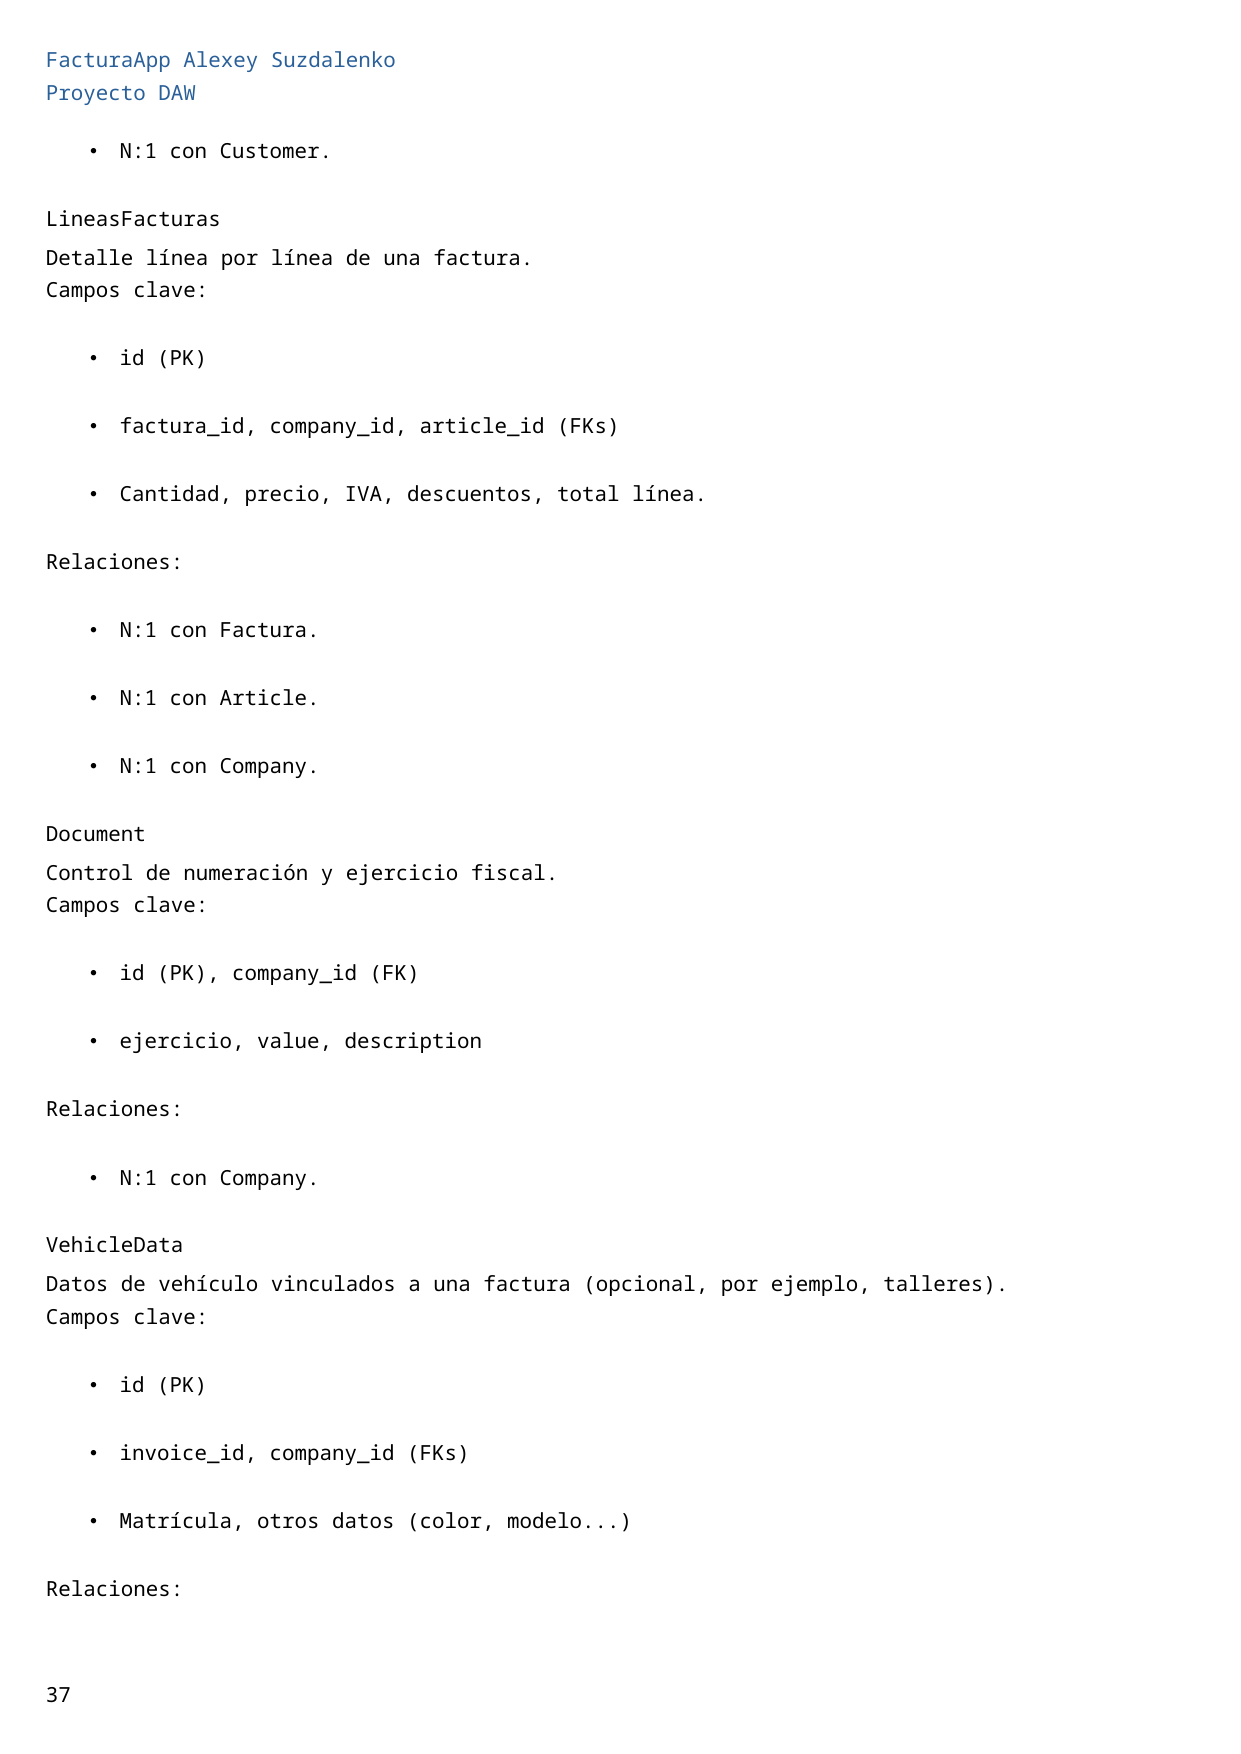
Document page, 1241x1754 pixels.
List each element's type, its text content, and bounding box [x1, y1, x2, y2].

text Detalle línea por línea de una factura. Campos clave: [46, 243, 1195, 304]
text Relaciones: [46, 1574, 1195, 1602]
text Control de numeración y ejercicio fiscal. Campos clave: [46, 858, 1195, 919]
list id (PK) [90, 343, 1195, 372]
list N:1 con Article. [90, 683, 1195, 712]
list N:1 con Company. [90, 1163, 1195, 1191]
subtitle LineasFacturas [46, 204, 1195, 232]
list id (PK), company_id (FK) [90, 958, 1195, 987]
subtitle Document [46, 819, 1195, 848]
list invoice_id, company_id (FKs) [90, 1438, 1195, 1466]
list id (PK) [90, 1370, 1195, 1398]
list Cantidad, precio, IVA, descuentos, total línea. [90, 479, 1195, 508]
text Datos de vehículo vinculados a una factura (opcional, por ejemplo, talleres). Campos clave: [46, 1269, 1195, 1330]
list N:1 con Customer. [90, 136, 1195, 164]
text Relaciones: [46, 1094, 1195, 1123]
list ejercicio, value, description [90, 1027, 1195, 1055]
text Relaciones: [46, 547, 1195, 576]
list factura_id, company_id, article_id (FKs) [90, 411, 1195, 440]
list Matrícula, otros datos (color, modelo...) [90, 1506, 1195, 1534]
subtitle VehicleData [46, 1231, 1195, 1259]
list N:1 con Company. [90, 751, 1195, 780]
list N:1 con Factura. [90, 615, 1195, 644]
